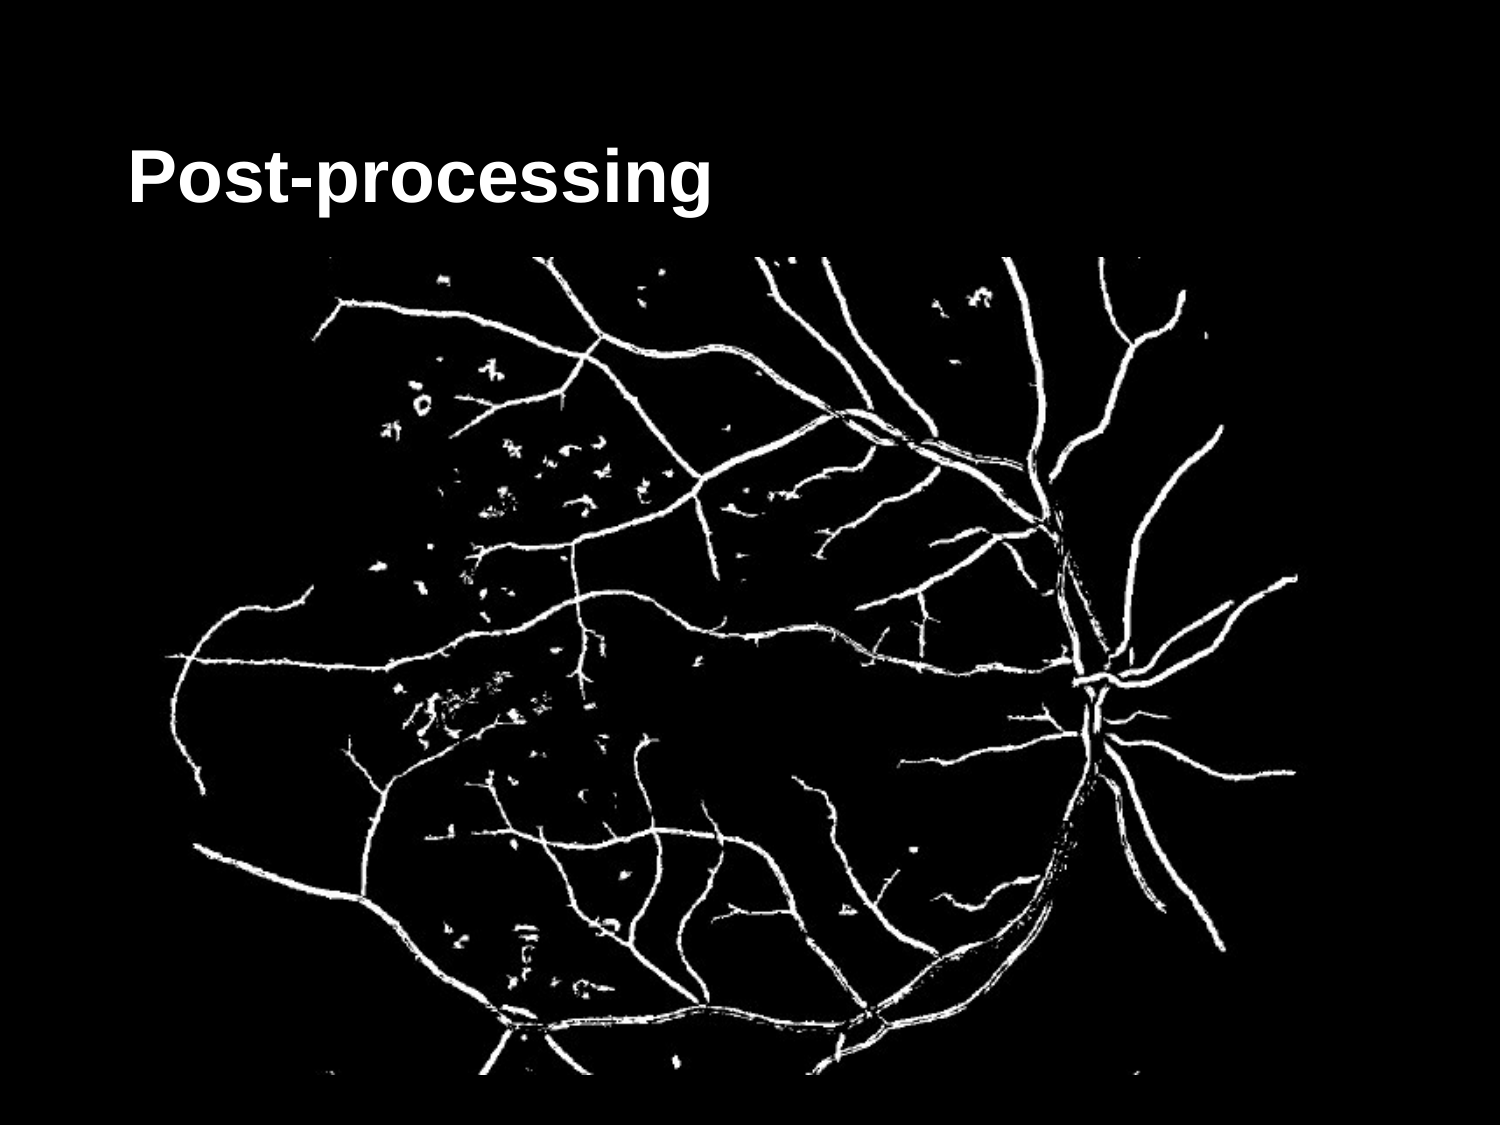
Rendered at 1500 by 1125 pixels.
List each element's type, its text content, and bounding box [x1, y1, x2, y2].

picture [118, 257, 1347, 1075]
title Post-processing [75, 14, 1425, 233]
